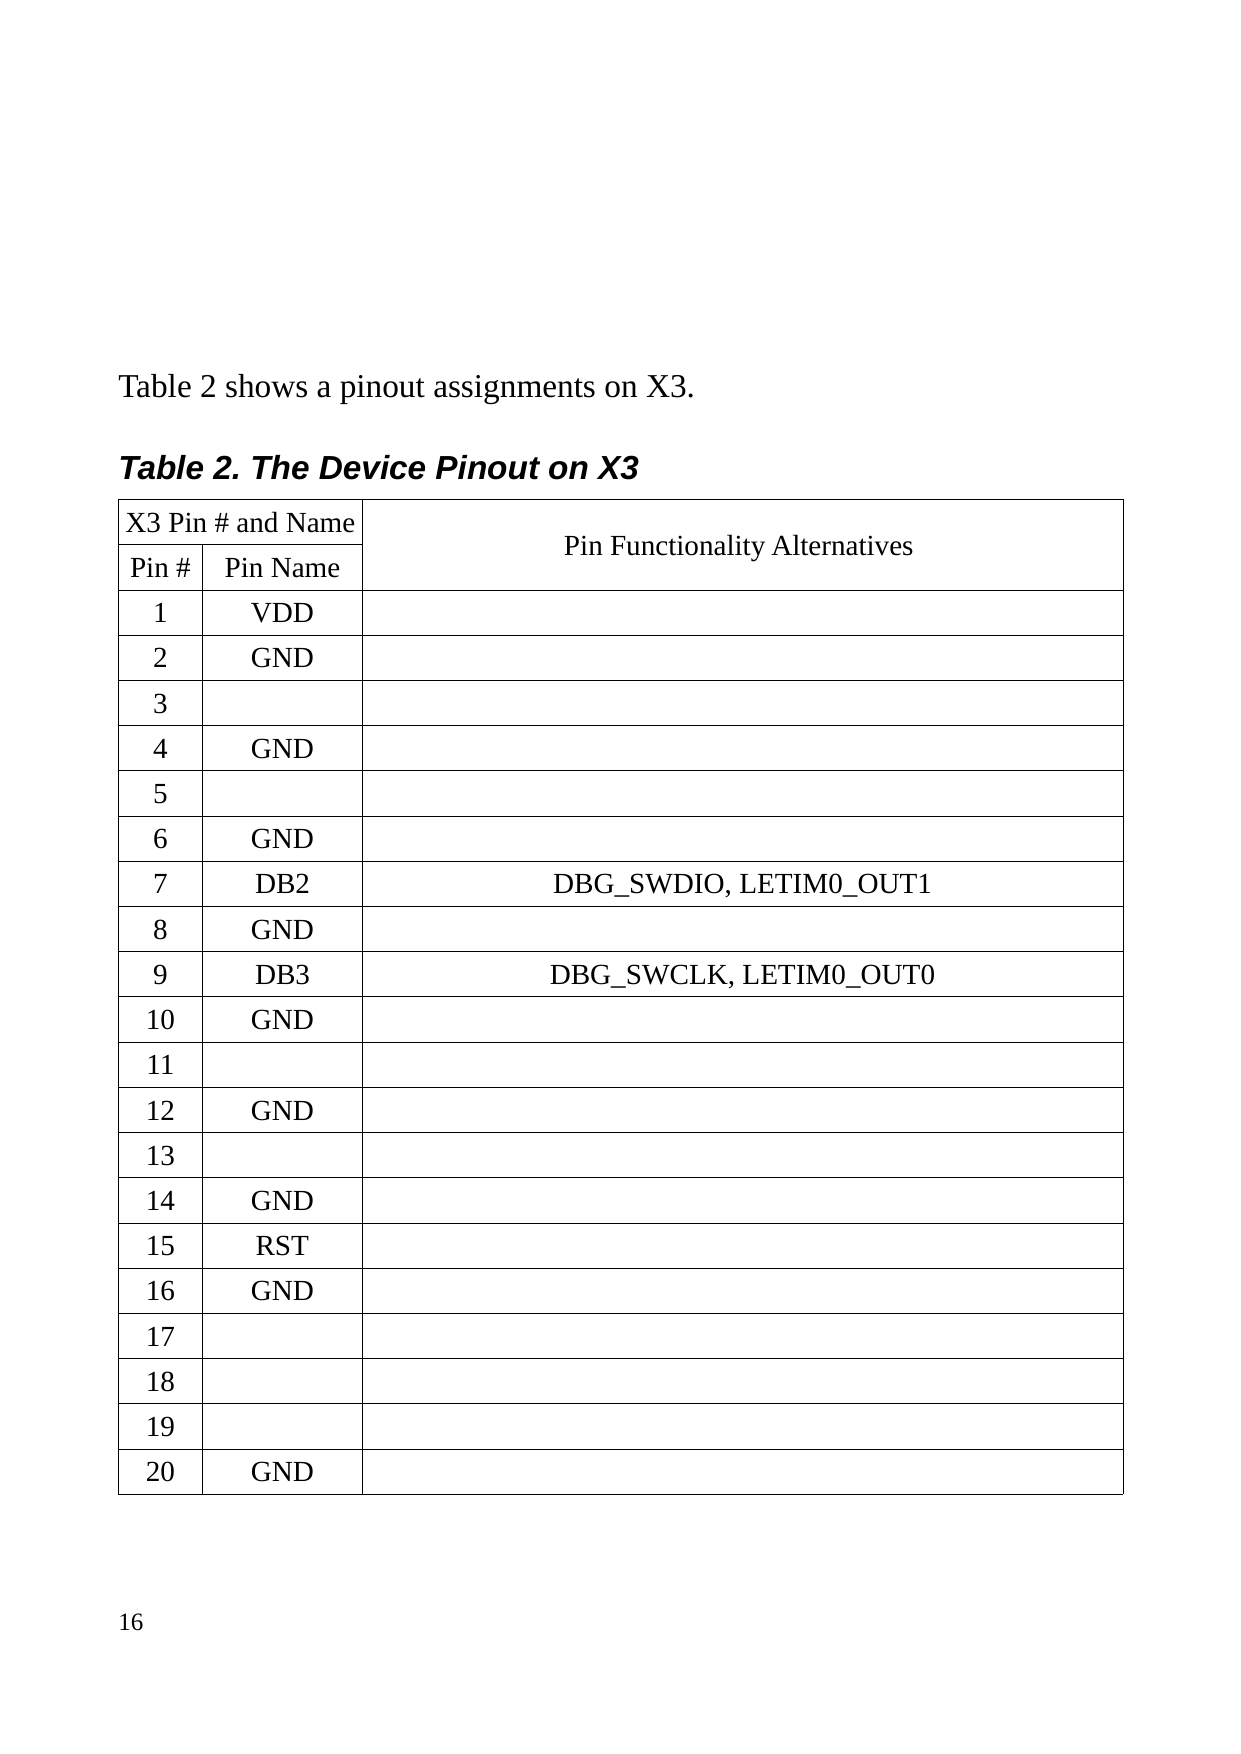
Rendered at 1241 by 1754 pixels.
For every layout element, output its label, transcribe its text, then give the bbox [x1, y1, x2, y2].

table_cell [363, 1178, 1123, 1222]
table_cell [363, 1359, 1123, 1403]
table_cell [363, 817, 1123, 861]
table_cell 2 [119, 636, 202, 680]
table_cell [363, 1269, 1123, 1313]
table_cell [363, 681, 1123, 725]
table_cell DBG_SWDIO, LETIM0_OUT1 [363, 862, 1123, 906]
table_cell [203, 1314, 362, 1358]
table_cell 11 [119, 1043, 202, 1087]
table_cell [363, 907, 1123, 951]
table_cell 8 [119, 907, 202, 951]
table_cell GND [203, 1269, 362, 1313]
table_cell [363, 1088, 1123, 1132]
table_cell GND [203, 1088, 362, 1132]
table_cell Pin Name [203, 545, 362, 589]
table_cell DBG_SWCLK, LETIM0_OUT0 [363, 952, 1123, 996]
table_cell VDD [203, 591, 362, 635]
table_cell GND [203, 997, 362, 1042]
table_cell 20 [119, 1450, 202, 1494]
table_cell [363, 1133, 1123, 1177]
table_cell 18 [119, 1359, 202, 1403]
table_cell [203, 1404, 362, 1448]
subtitle Table 2. The Device Pinout on X3 [118, 448, 1122, 487]
table_cell [203, 1133, 362, 1177]
table_cell [363, 636, 1123, 680]
table_cell 17 [119, 1314, 202, 1358]
table_cell [203, 1359, 362, 1403]
table_cell GND [203, 726, 362, 770]
table_cell 7 [119, 862, 202, 906]
table_cell 10 [119, 997, 202, 1042]
table_cell 12 [119, 1088, 202, 1132]
table_cell 5 [119, 771, 202, 816]
table_cell [363, 997, 1123, 1042]
table_cell 15 [119, 1224, 202, 1268]
table_cell [363, 1404, 1123, 1448]
table_cell 6 [119, 817, 202, 861]
table_cell [203, 771, 362, 816]
table_cell [363, 1450, 1123, 1494]
table_cell 13 [119, 1133, 202, 1177]
table_cell [363, 591, 1123, 635]
table_cell [363, 1314, 1123, 1358]
table_cell [363, 1224, 1123, 1268]
table_cell GND [203, 907, 362, 951]
table_cell DB3 [203, 952, 362, 996]
table_cell [363, 726, 1123, 770]
table_cell 19 [119, 1404, 202, 1448]
table_cell RST [203, 1224, 362, 1268]
table_cell GND [203, 817, 362, 861]
table_cell 4 [119, 726, 202, 770]
table_cell 3 [119, 681, 202, 725]
table_cell GND [203, 636, 362, 680]
table_cell [203, 681, 362, 725]
table_cell [203, 1043, 362, 1087]
table_cell 1 [119, 591, 202, 635]
table_cell 14 [119, 1178, 202, 1222]
table_cell DB2 [203, 862, 362, 906]
table_cell [363, 1043, 1123, 1087]
list Table 2 shows a pinout assignments on X3. [118, 367, 1122, 405]
table_cell 16 [119, 1269, 202, 1313]
table_cell Pin # [119, 545, 202, 589]
table_header Pin Functionality Alternatives [363, 500, 1123, 589]
table_cell GND [203, 1178, 362, 1222]
table_cell [363, 771, 1123, 816]
table_cell GND [203, 1450, 362, 1494]
table_header X3 Pin # and Name [119, 500, 362, 544]
table_cell 9 [119, 952, 202, 996]
